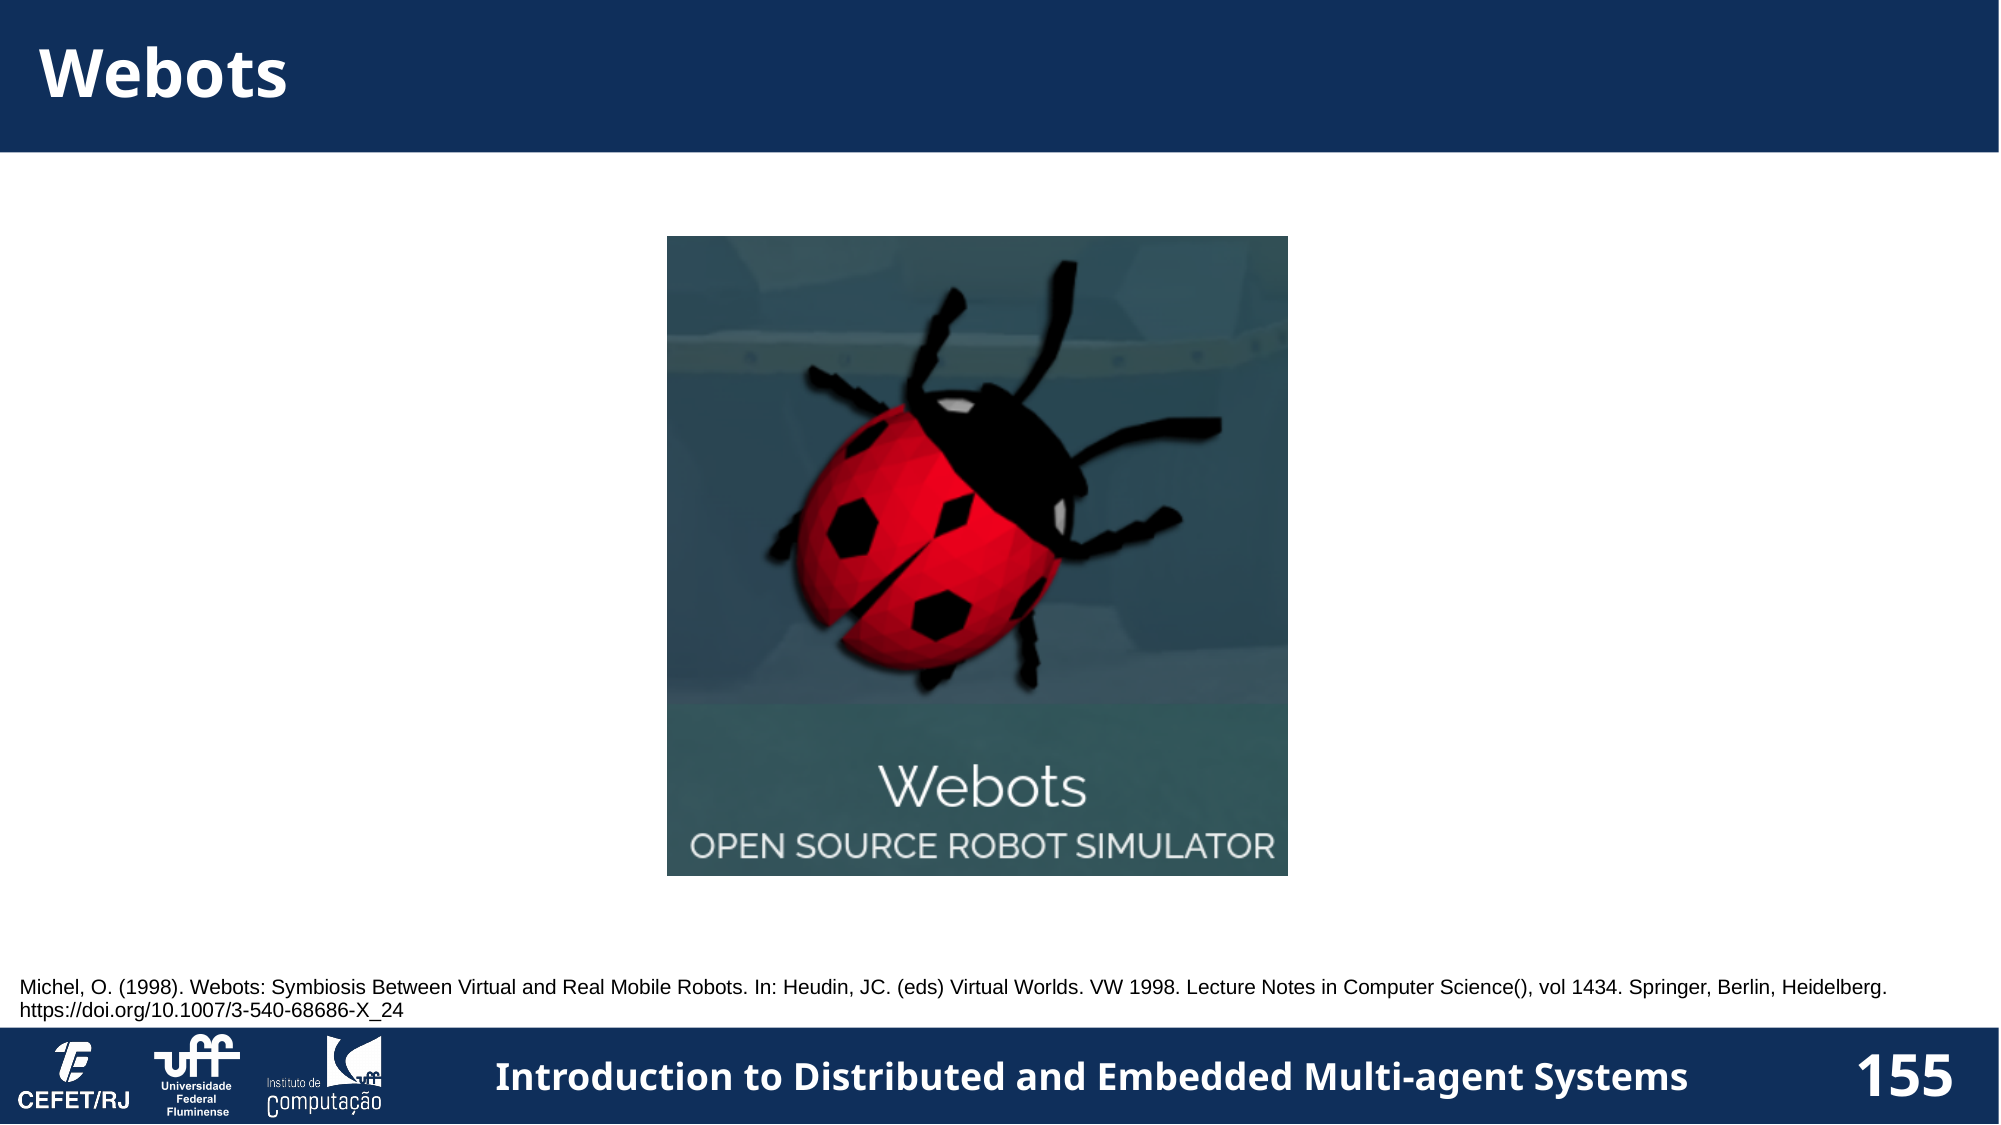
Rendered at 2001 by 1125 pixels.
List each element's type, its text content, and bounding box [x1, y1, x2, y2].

picture [18, 1030, 129, 1125]
text_box Webots [25, 23, 1684, 443]
picture [265, 1033, 383, 1118]
picture [153, 1033, 241, 1121]
text_box Michel, O. (1998). Webots: Symbiosis Between Virtual and Real Mobile Robots. In: Heudin, JC. (eds) Virtual Worlds. VW 1998. Lecture Notes in Computer Science(), vol 1434. Springer, Berlin, Heidelberg. https://doi.org/10.1007/3-540-68686-X_24 [4, 968, 1979, 1030]
picture [667, 236, 1288, 876]
